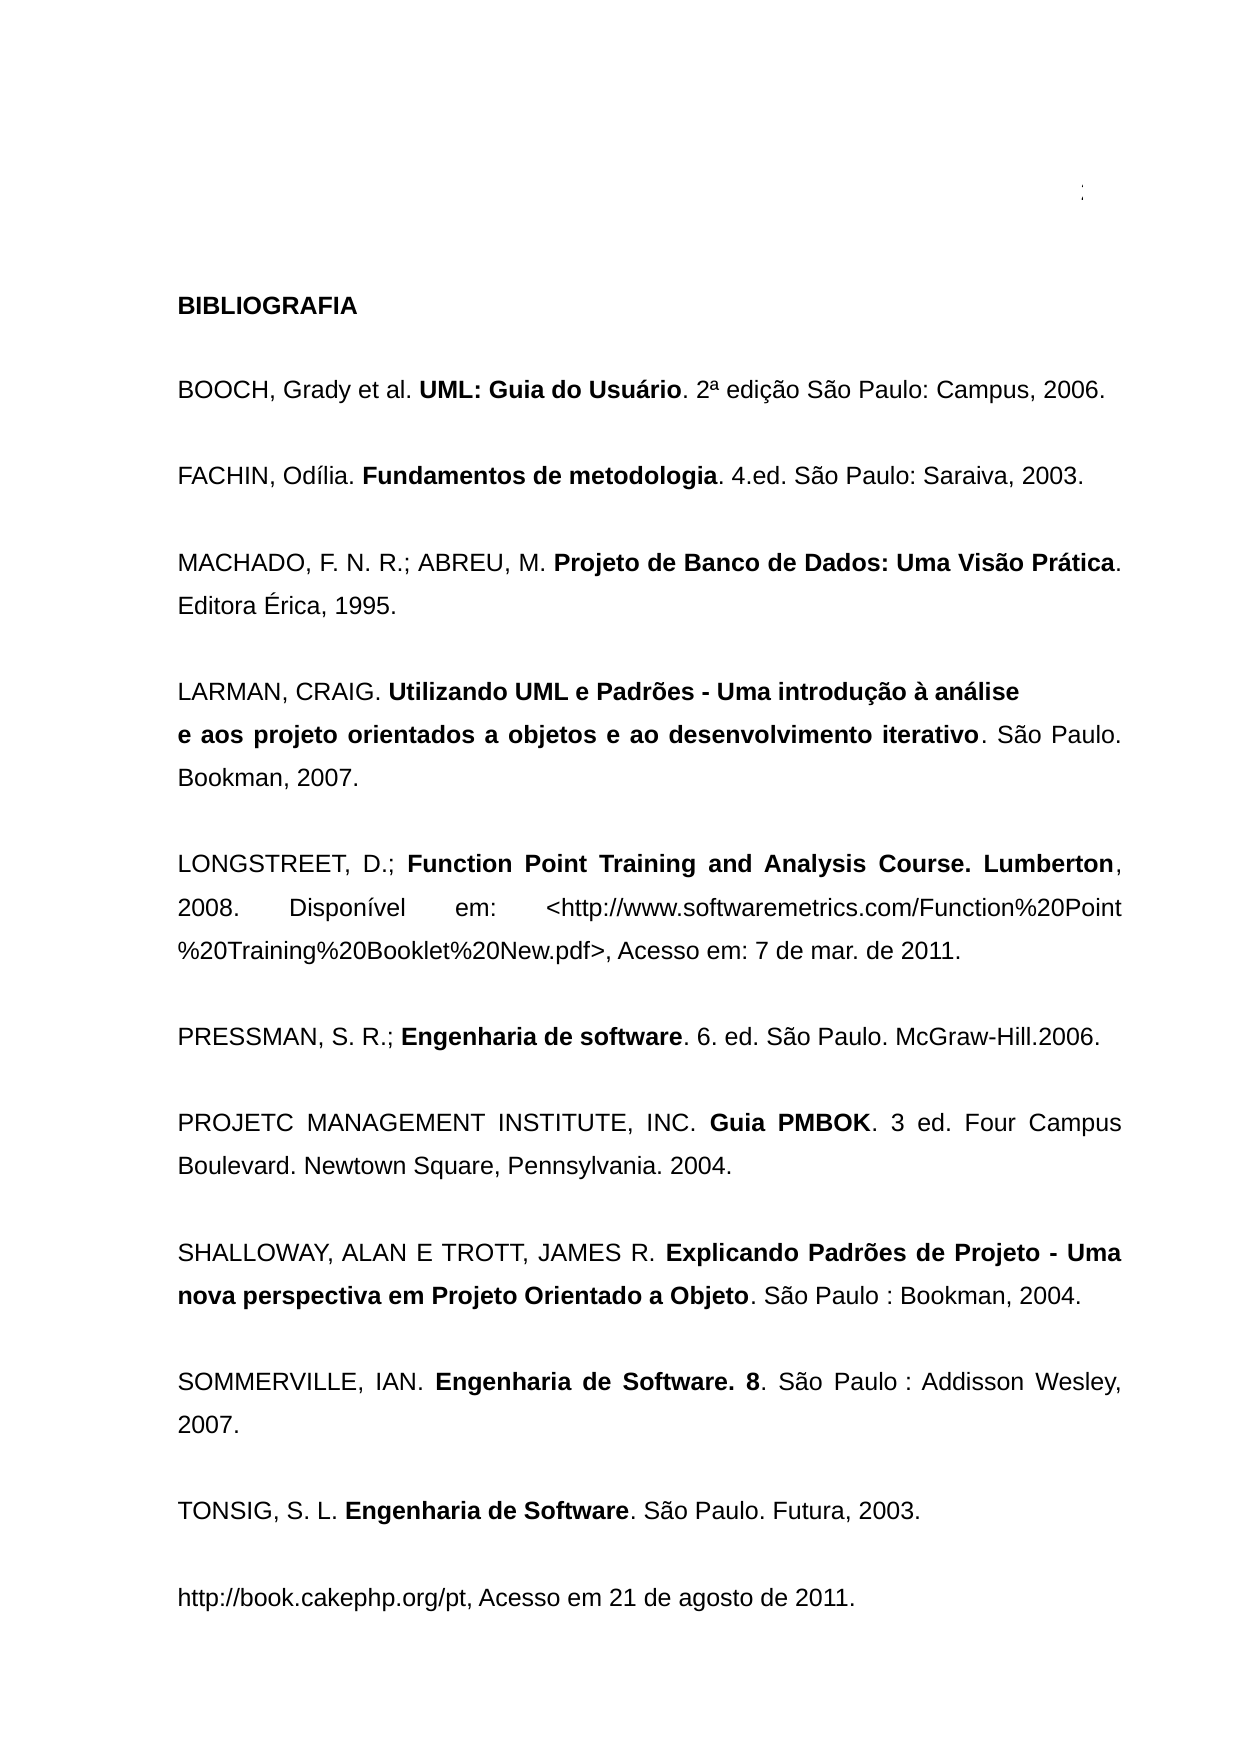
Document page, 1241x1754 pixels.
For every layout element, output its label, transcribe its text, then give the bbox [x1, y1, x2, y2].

text MACHADO, F. N. R.; ABREU, M. Projeto de Banco de Dados: Uma Visão Prática. Editora Érica, 1995. [177, 548, 1122, 619]
text LONGSTREET, D.; Function Point Training and Analysis Course. Lumberton, 2008. Disponível em: <http://www.softwaremetrics.com/Function%20Point%20Training%20Booklet%20New.pdf>, Acesso em: 7 de mar. de 2011. [177, 849, 1122, 964]
text PROJETC MANAGEMENT INSTITUTE, INC. Guia PMBOK. 3 ed. Four Campus Boulevard. Newtown Square, Pennsylvania. 2004. [177, 1108, 1122, 1180]
text http://book.cakephp.org/pt, Acesso em 21 de agosto de 2011. [177, 1583, 1122, 1611]
text BOOCH, Grady et al. UML: Guia do Usuário. 2ª edição São Paulo: Campus, 2006. [177, 375, 1122, 404]
text e aos projeto orientados a objetos e ao desenvolvimento iterativo. São Paulo. Bookman, 2007. [177, 720, 1122, 792]
text SOMMERVILLE, IAN. Engenharia de Software. 8. São Paulo : Addisson Wesley, 2007. [177, 1367, 1122, 1439]
text TONSIG, S. L. Engenharia de Software. São Paulo. Futura, 2003. [177, 1496, 1122, 1525]
text LARMAN, CRAIG. Utilizando UML e Padrões - Uma introdução à análise [177, 677, 1122, 706]
subtitle BIBLIOGRAFIA [177, 291, 1122, 319]
text SHALLOWAY, ALAN E TROTT, JAMES R. Explicando Padrões de Projeto - Uma nova perspectiva em Projeto Orientado a Objeto. São Paulo : Bookman, 2004. [177, 1238, 1122, 1309]
text PRESSMAN, S. R.; Engenharia de software. 6. ed. São Paulo. McGraw-Hill.2006. [177, 1022, 1122, 1051]
text FACHIN, Odília. Fundamentos de metodologia. 4.ed. São Paulo: Saraiva, 2003. [177, 461, 1122, 490]
